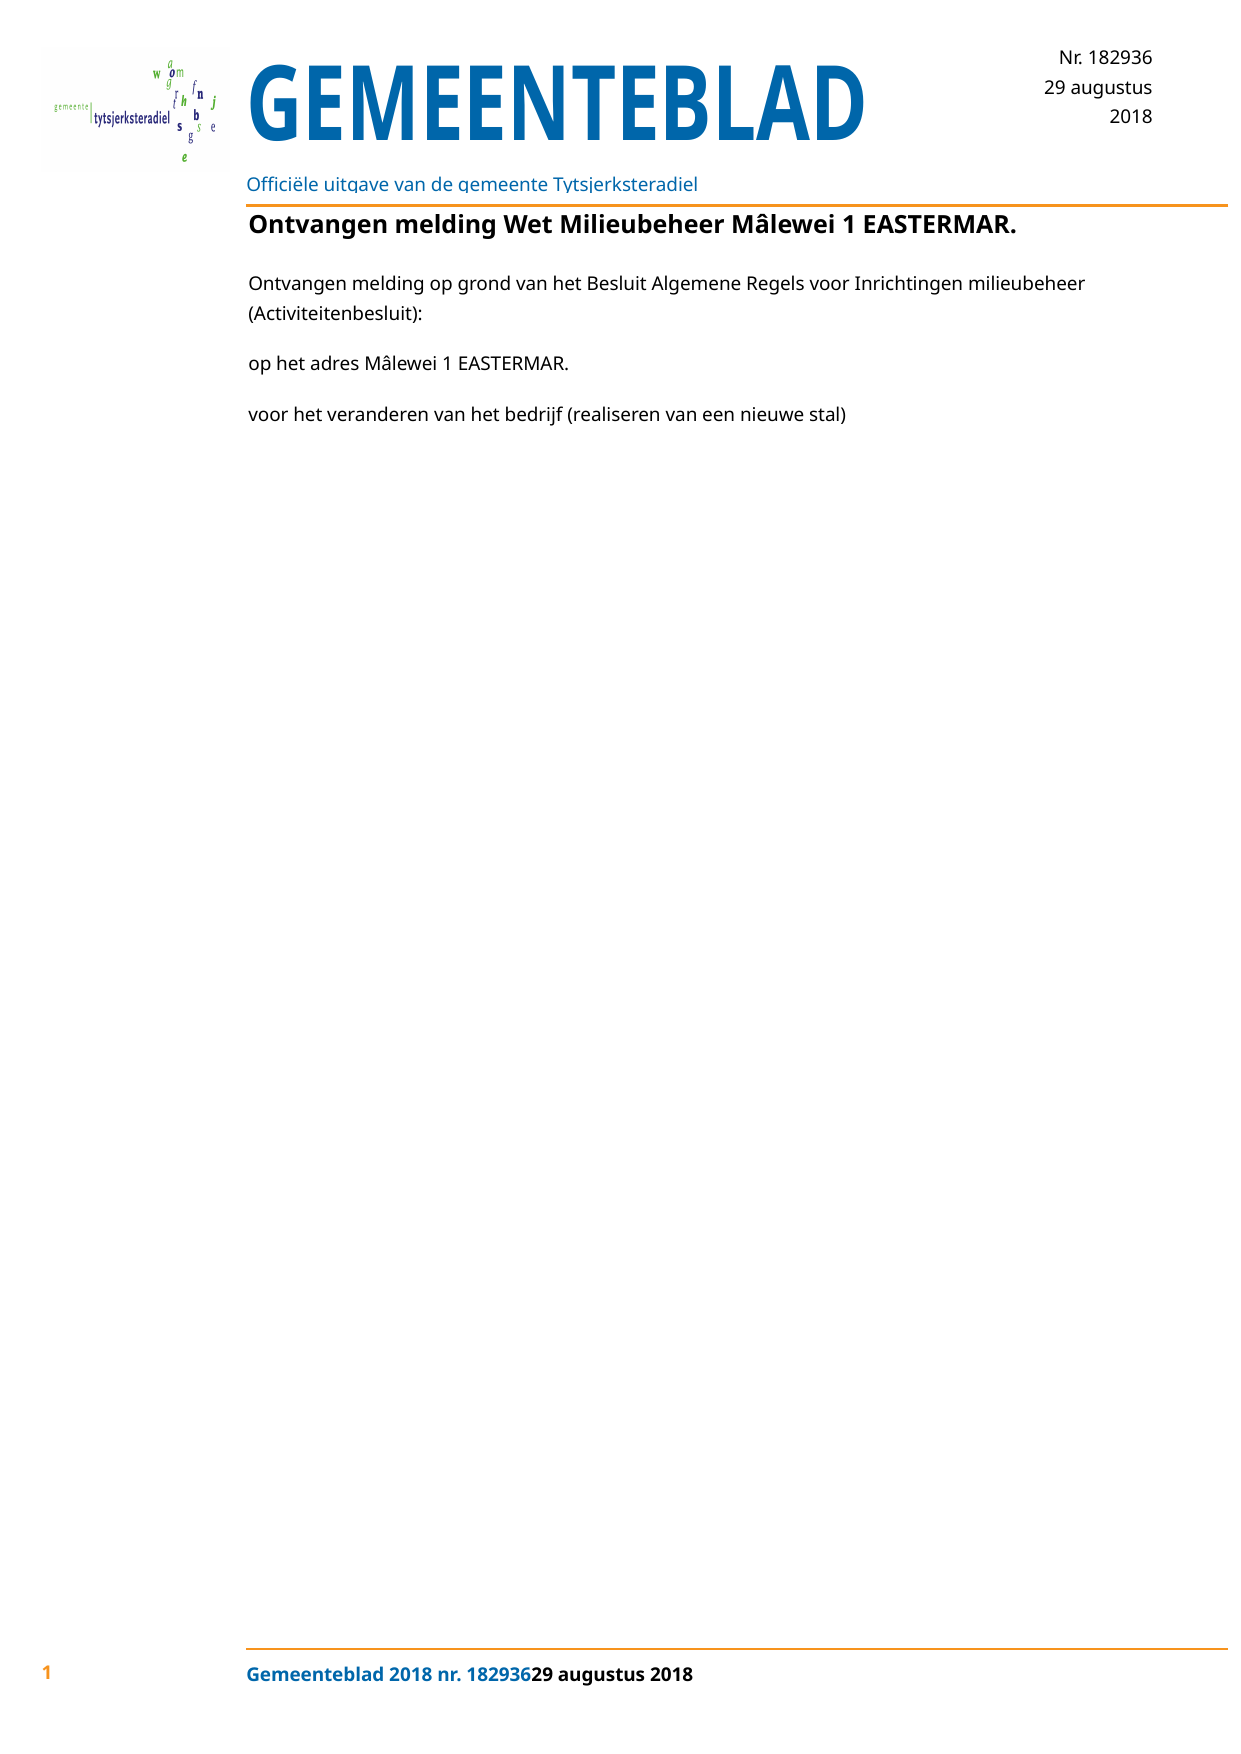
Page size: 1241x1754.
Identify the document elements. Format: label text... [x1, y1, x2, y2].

text Ontvangen melding Wet Milieubeheer Mâlewei 1 EASTERMAR. [248, 207, 1152, 241]
text Ontvangen melding op grond van het Besluit Algemene Regels voor Inrichtingen milieubeheer (Activiteitenbesluit): [248, 270, 1152, 326]
text op het adres Mâlewei 1 EASTERMAR. [248, 350, 1152, 376]
picture [41, 47, 231, 172]
text voor het veranderen van het bedrijf (realiseren van een nieuwe stal) [248, 401, 1152, 426]
